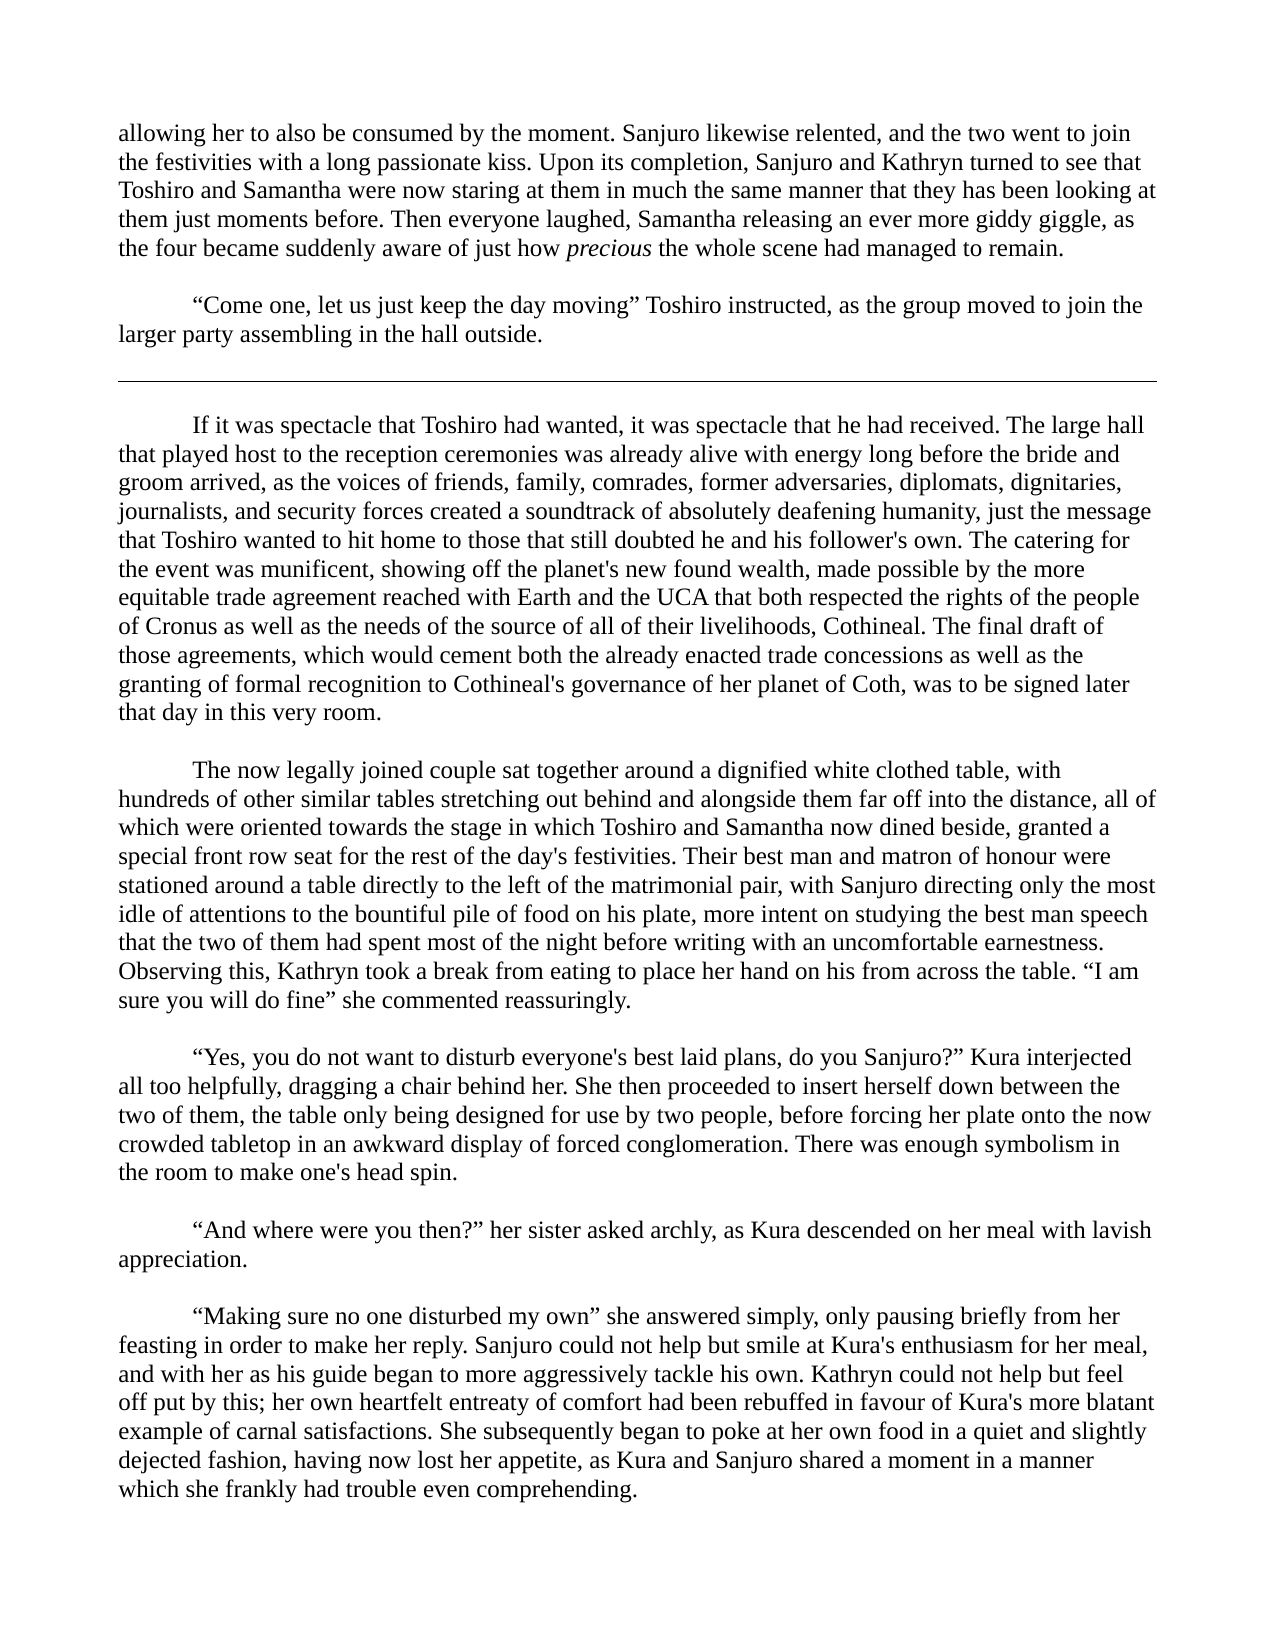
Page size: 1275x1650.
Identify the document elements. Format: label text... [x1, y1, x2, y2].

text “Yes, you do not want to disturb everyone's best laid plans, do you Sanjuro?” Kura interjected all too helpfully, dragging a chair behind her. She then proceeded to insert herself down between the two of them, the table only being designed for use by two people, before forcing her plate onto the now crowded tabletop in an awkward display of forced conglomeration. There was enough symbolism in the room to make one's head spin. [118, 1042, 1157, 1186]
text “Come one, let us just keep the day moving” Toshiro instructed, as the group moved to join the larger party assembling in the hall outside. [118, 291, 1157, 348]
text allowing her to also be consumed by the moment. Sanjuro likewise relented, and the two went to join the festivities with a long passionate kiss. Upon its completion, Sanjuro and Kathryn turned to see that Toshiro and Samantha were now staring at them in much the same manner that they has been looking at them just moments before. Then everyone laughed, Samantha releasing an ever more giddy giggle, as the four became suddenly aware of just how precious the whole scene had managed to remain. [118, 118, 1157, 262]
text “Making sure no one disturbed my own” she answered simply, only pausing briefly from her feasting in order to make her reply. Sanjuro could not help but smile at Kura's enthusiasm for her meal, and with her as his guide began to more aggressively tackle his own. Kathryn could not help but feel off put by this; her own heartfelt entreaty of comfort had been rebuffed in favour of Kura's more blatant example of carnal satisfactions. She subsequently began to poke at her own food in a quiet and slightly dejected fashion, having now lost her appetite, as Kura and Sanjuro shared a moment in a manner which she frankly had trouble even comprehending. [118, 1301, 1157, 1502]
text The now legally joined couple sat together around a dignified white clothed table, with hundreds of other similar tables stretching out behind and alongside them far off into the distance, all of which were oriented towards the stage in which Toshiro and Samantha now dined beside, granted a special front row seat for the rest of the day's festivities. Their best man and matron of honour were stationed around a table directly to the left of the matrimonial pair, with Sanjuro directing only the most idle of attentions to the bountiful pile of food on his plate, more intent on studying the best man speech that the two of them had spent most of the night before writing with an uncomfortable earnestness. Observing this, Kathryn took a break from eating to place her hand on his from across the table. “I am sure you will do fine” she commented reassuringly. [118, 755, 1157, 1014]
text “And where were you then?” her sister asked archly, as Kura descended on her meal with lavish appreciation. [118, 1215, 1157, 1272]
text If it was spectacle that Toshiro had wanted, it was spectacle that he had received. The large hall that played host to the reception ceremonies was already alive with energy long before the bride and groom arrived, as the voices of friends, family, comrades, former adversaries, diplomats, dignitaries, journalists, and security forces created a soundtrack of absolutely deafening humanity, just the message that Toshiro wanted to hit home to those that still doubted he and his follower's own. The catering for the event was munificent, showing off the planet's new found wealth, made possible by the more equitable trade agreement reached with Earth and the UCA that both respected the rights of the people of Cronus as well as the needs of the source of all of their livelihoods, Cothineal. The final draft of those agreements, which would cement both the already enacted trade concessions as well as the granting of formal recognition to Cothineal's governance of her planet of Coth, was to be signed later that day in this very room. [118, 410, 1157, 726]
